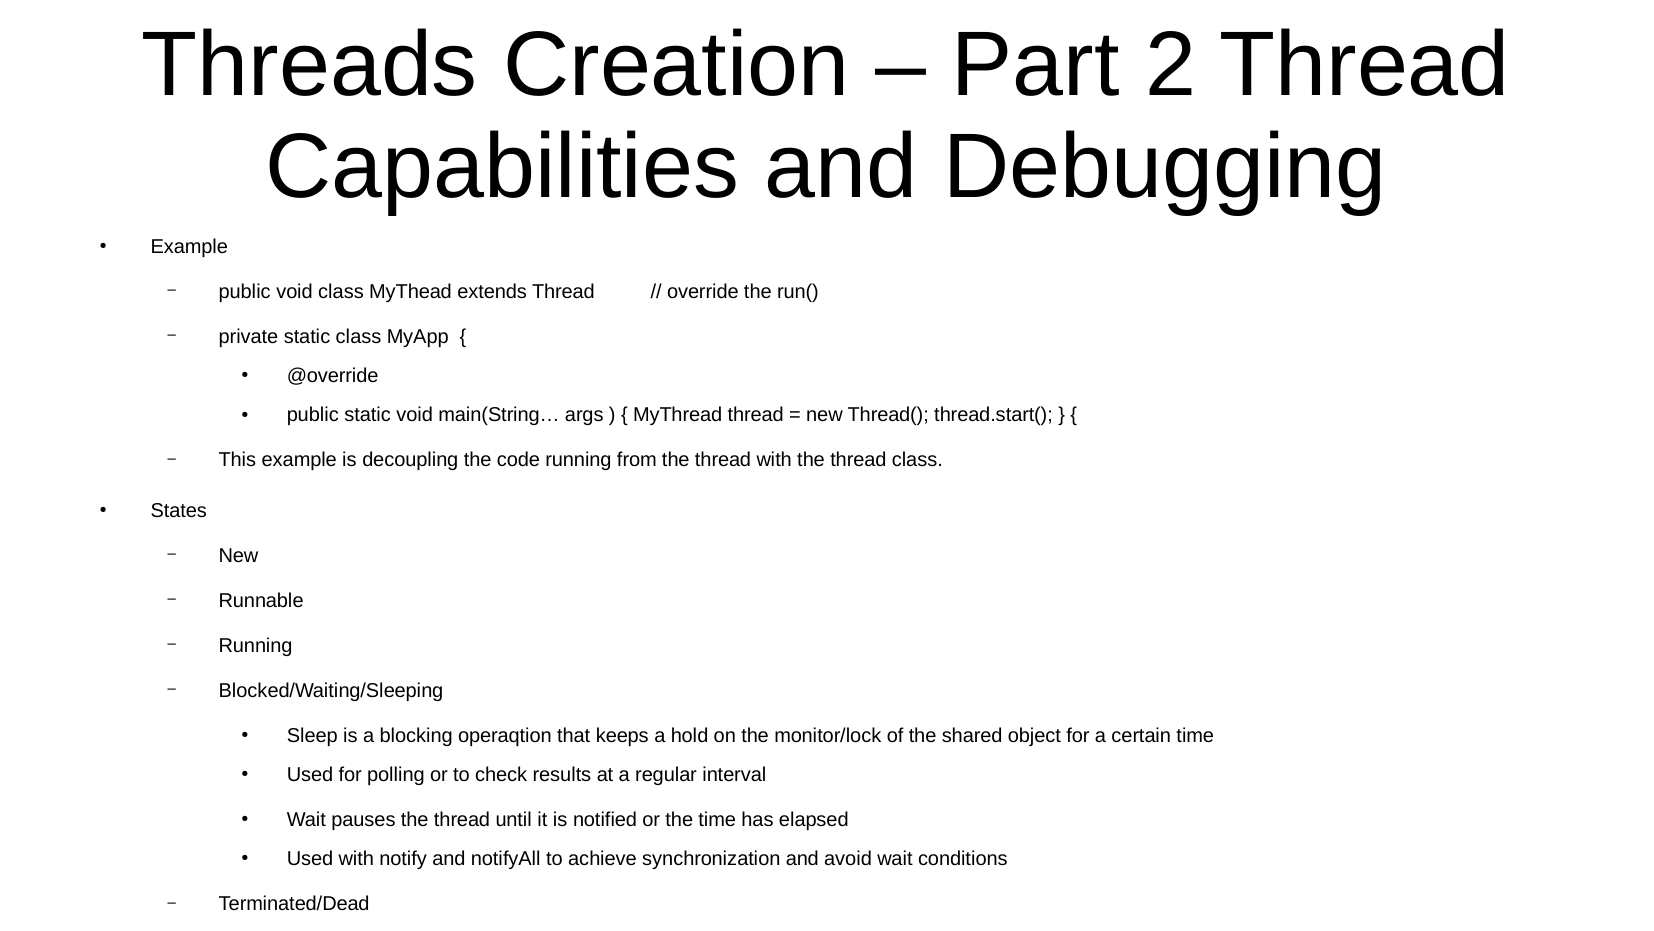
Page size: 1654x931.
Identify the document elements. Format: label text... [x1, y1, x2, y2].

title Threads Creation – Part 2 Thread Capabilities and Debugging [82, 12, 1571, 218]
list Example public void class MyThead extends Thread // override the run() private static class MyApp { @override public static void main(String… args ) { MyThread thread = new Thread(); thread.start(); } { This example is decoupling the code running from the thread with the thread class. States New Runnable Running Blocked/Waiting/Sleeping Sleep is a blocking operaqtion that keeps a hold on the monitor/lock of the shared object for a certain time Used for polling or to check results at a regular interval Wait pauses the thread until it is notified or the time has elapsed Used with notify and notifyAll to achieve synchronization and avoid wait conditions Terminated/Dead [82, 235, 1621, 918]
